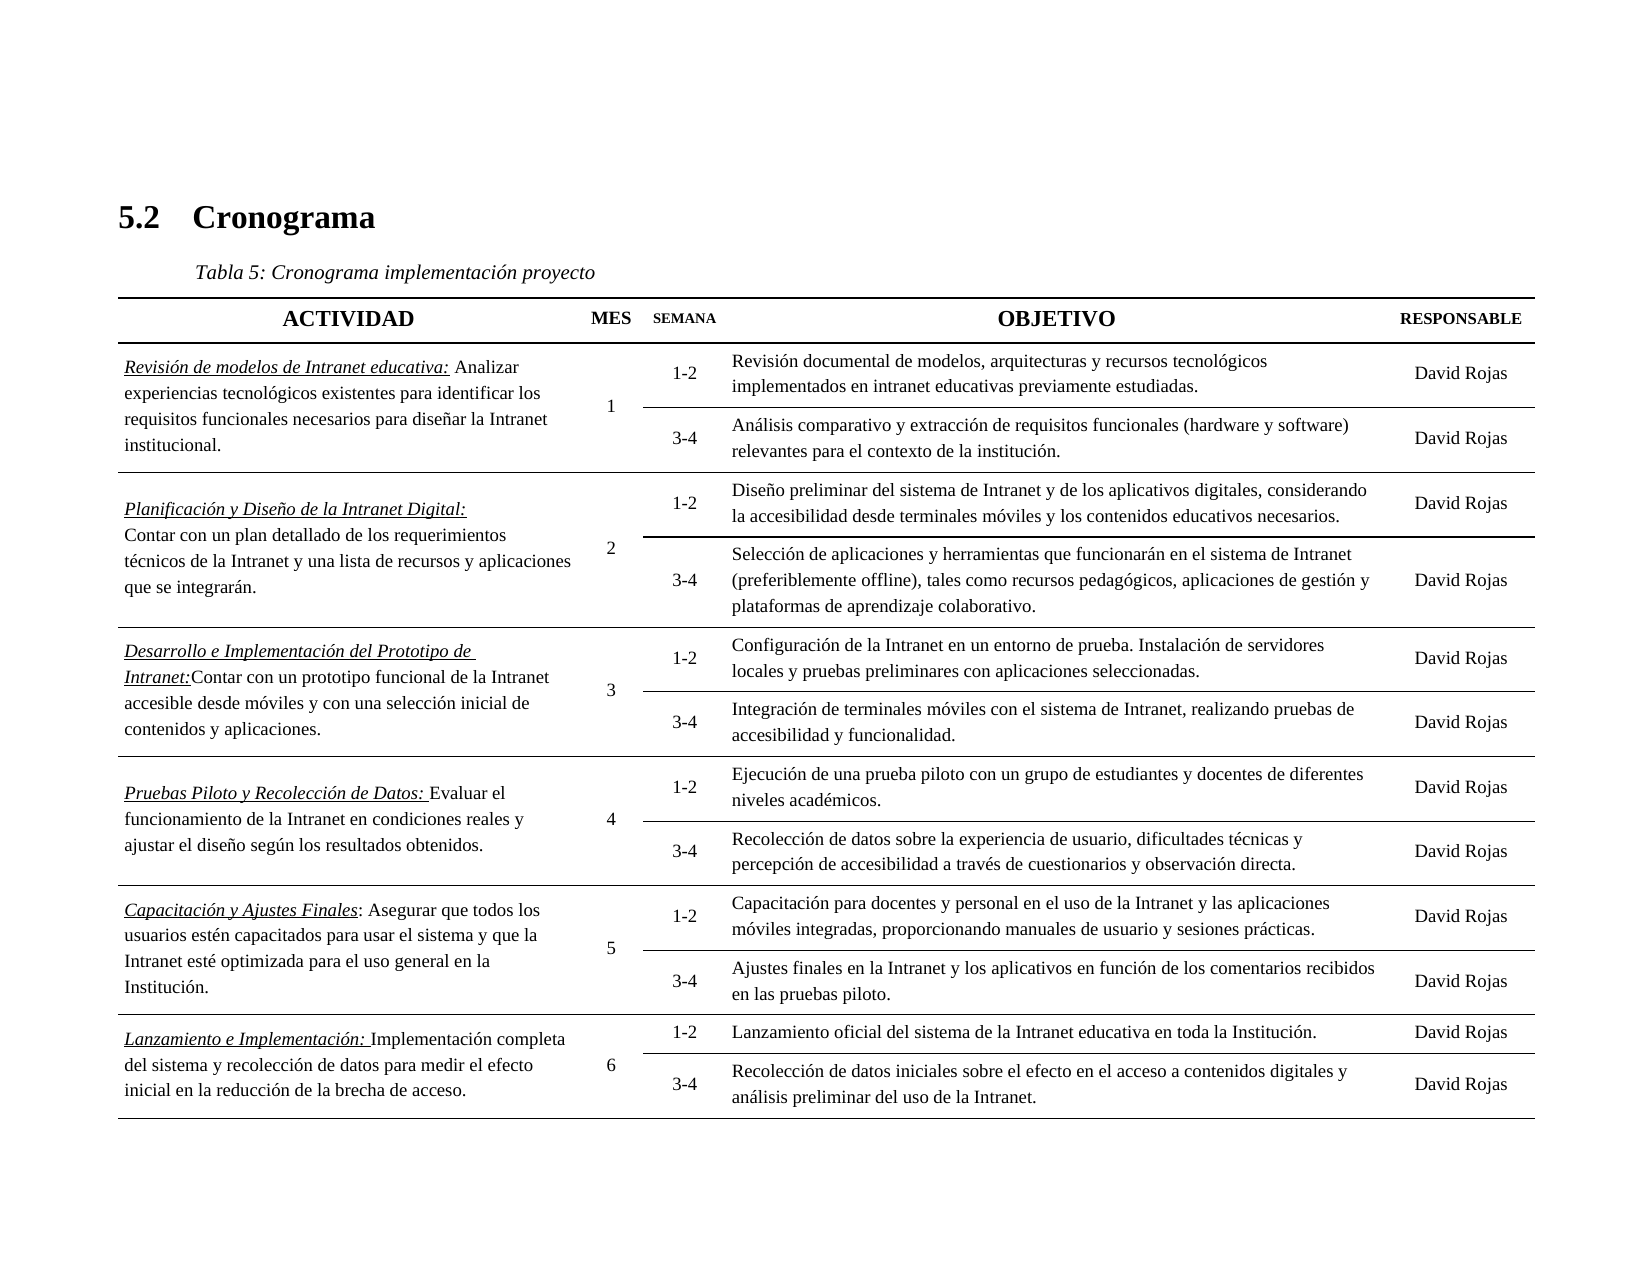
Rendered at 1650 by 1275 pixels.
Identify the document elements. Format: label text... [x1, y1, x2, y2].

table_header ACTIVIDAD [118, 299, 579, 342]
table_cell Ajustes finales en la Intranet y los aplicativos en función de los comentarios recibidos en las pruebas piloto. [726, 951, 1387, 1014]
table_cell Diseño preliminar del sistema de Intranet y de los aplicativos digitales, considerando la accesibilidad desde terminales móviles y los contenidos educativos necesarios. [726, 473, 1387, 536]
table_cell Análisis comparativo y extracción de requisitos funcionales (hardware y software) relevantes para el contexto de la institución. [726, 408, 1387, 472]
table_cell David Rojas [1387, 822, 1535, 885]
table_cell Planificación y Diseño de la Intranet Digital: Contar con un plan detallado de los requerimientos técnicos de la Intranet y una lista de recursos y aplicaciones que se integrarán. [118, 473, 579, 627]
table_cell 1-2 [643, 886, 726, 950]
table_cell David Rojas [1387, 692, 1535, 756]
table_cell Lanzamiento oficial del sistema de la Intranet educativa en toda la Institución. [726, 1015, 1387, 1053]
table_header SEMANA [643, 299, 726, 342]
table_header OBJETIVO [726, 299, 1387, 342]
table_cell 1 [579, 344, 643, 472]
table_cell Capacitación para docentes y personal en el uso de la Intranet y las aplicaciones móviles integradas, proporcionando manuales de usuario y sesiones prácticas. [726, 886, 1387, 950]
table_cell Selección de aplicaciones y herramientas que funcionarán en el sistema de Intranet (preferiblemente offline), tales como recursos pedagógicos, aplicaciones de gestión y plataformas de aprendizaje colaborativo. [726, 538, 1387, 627]
table_cell Ejecución de una prueba piloto con un grupo de estudiantes y docentes de diferentes niveles académicos. [726, 757, 1387, 821]
table_cell 3-4 [643, 538, 726, 627]
table_cell David Rojas [1387, 951, 1535, 1014]
table_cell 1-2 [643, 344, 726, 407]
table_header MES [579, 299, 643, 342]
table_cell 3-4 [643, 692, 726, 756]
table_cell David Rojas [1387, 757, 1535, 821]
table_cell Recolección de datos sobre la experiencia de usuario, dificultades técnicas y percepción de accesibilidad a través de cuestionarios y observación directa. [726, 822, 1387, 885]
table_cell Configuración de la Intranet en un entorno de prueba. Instalación de servidores locales y pruebas preliminares con aplicaciones seleccionadas. [726, 628, 1387, 691]
table_cell David Rojas [1387, 538, 1535, 627]
table_cell 3-4 [643, 951, 726, 1014]
table_cell David Rojas [1387, 408, 1535, 472]
table_cell David Rojas [1387, 1054, 1535, 1118]
table_cell David Rojas [1387, 1015, 1535, 1053]
table_header RESPONSABLE [1387, 299, 1535, 342]
table_cell 1-2 [643, 757, 726, 821]
table_cell 1-2 [643, 473, 726, 536]
subtitle Cronograma [118, 197, 1532, 236]
table_cell David Rojas [1387, 628, 1535, 691]
table_cell Pruebas Piloto y Recolección de Datos: Evaluar el funcionamiento de la Intranet en condiciones reales y ajustar el diseño según los resultados obtenidos. [118, 757, 579, 885]
table_cell Revisión documental de modelos, arquitecturas y recursos tecnológicos implementados en intranet educativas previamente estudiadas. [726, 344, 1387, 407]
table_cell 3-4 [643, 822, 726, 885]
table_cell Lanzamiento e Implementación: Implementación completa del sistema y recolección de datos para medir el efecto inicial en la reducción de la brecha de acceso. [118, 1015, 579, 1118]
table_cell David Rojas [1387, 473, 1535, 536]
table_cell David Rojas [1387, 344, 1535, 407]
table_cell Revisión de modelos de Intranet educativa: Analizar experiencias tecnológicos existentes para identificar los requisitos funcionales necesarios para diseñar la Intranet institucional. [118, 344, 579, 472]
text Tabla 5: Cronograma implementación proyecto [118, 261, 1532, 284]
table_cell Capacitación y Ajustes Finales: Asegurar que todos los usuarios estén capacitados para usar el sistema y que la Intranet esté optimizada para el uso general en la Institución. [118, 886, 579, 1014]
table_cell 1-2 [643, 1015, 726, 1053]
table_cell 3-4 [643, 1054, 726, 1118]
table_cell 3-4 [643, 408, 726, 472]
table_cell 6 [579, 1015, 643, 1118]
table_cell Integración de terminales móviles con el sistema de Intranet, realizando pruebas de accesibilidad y funcionalidad. [726, 692, 1387, 756]
table_cell 1-2 [643, 628, 726, 691]
table_cell Recolección de datos iniciales sobre el efecto en el acceso a contenidos digitales y análisis preliminar del uso de la Intranet. [726, 1054, 1387, 1118]
table_cell 3 [579, 628, 643, 756]
table_cell 2 [579, 473, 643, 627]
table_cell 5 [579, 886, 643, 1014]
table_cell Desarrollo e Implementación del Prototipo de Intranet:Contar con un prototipo funcional de la Intranet accesible desde móviles y con una selección inicial de contenidos y aplicaciones. [118, 628, 579, 756]
table_cell 4 [579, 757, 643, 885]
table_cell David Rojas [1387, 886, 1535, 950]
